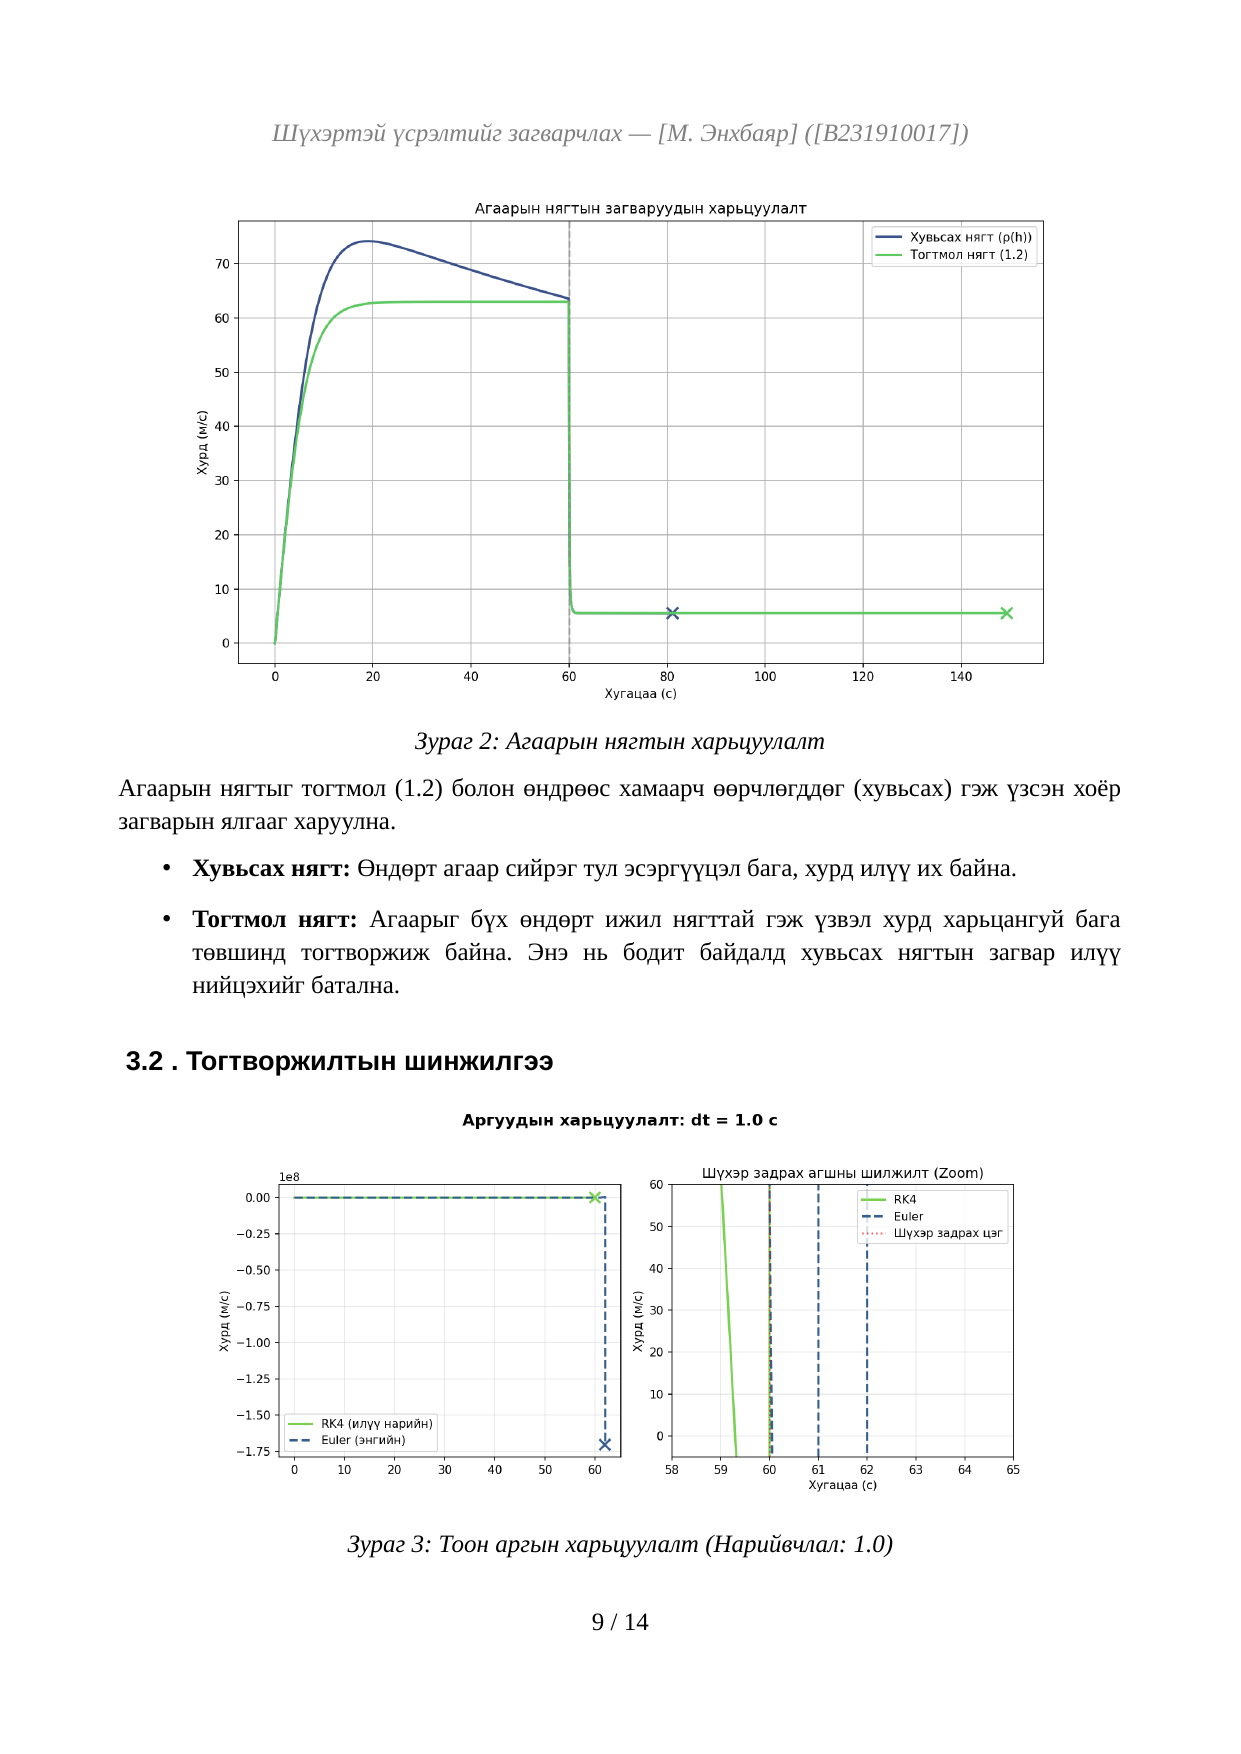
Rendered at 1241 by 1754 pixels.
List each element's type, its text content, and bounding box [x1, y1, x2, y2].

text Агаарын нягтыг тогтмол (1.2) болон өндрөөс хамаарч өөрчлөгддөг (хувьсах) гэж үзсэн хоёр загварын ялгааг харуулна. [118, 773, 1122, 834]
picture [207, 1106, 1033, 1517]
picture [184, 188, 1056, 714]
list Хувьсах нягт: Өндөрт агаар сийрэг тул эсэргүүцэл бага, хурд илүү их байна. [162, 853, 1122, 882]
text Зураг 2: Агаарын нягтын харьцуулалт [184, 714, 1056, 755]
text Зураг 3: Тоон аргын харьцуулалт (Нарийвчлал: 1.0) [208, 1517, 1033, 1558]
list Тогтмол нягт: Агаарыг бүх өндөрт ижил нягттай гэж үзвэл хурд харьцангуй бага төвшинд тогтворжиж байна. Энэ нь бодит байдалд хувьсах нягтын загвар илүү нийцэхийг батална. [162, 904, 1122, 999]
subtitle Тогтворжилтын шинжилгээ [118, 1044, 1122, 1076]
